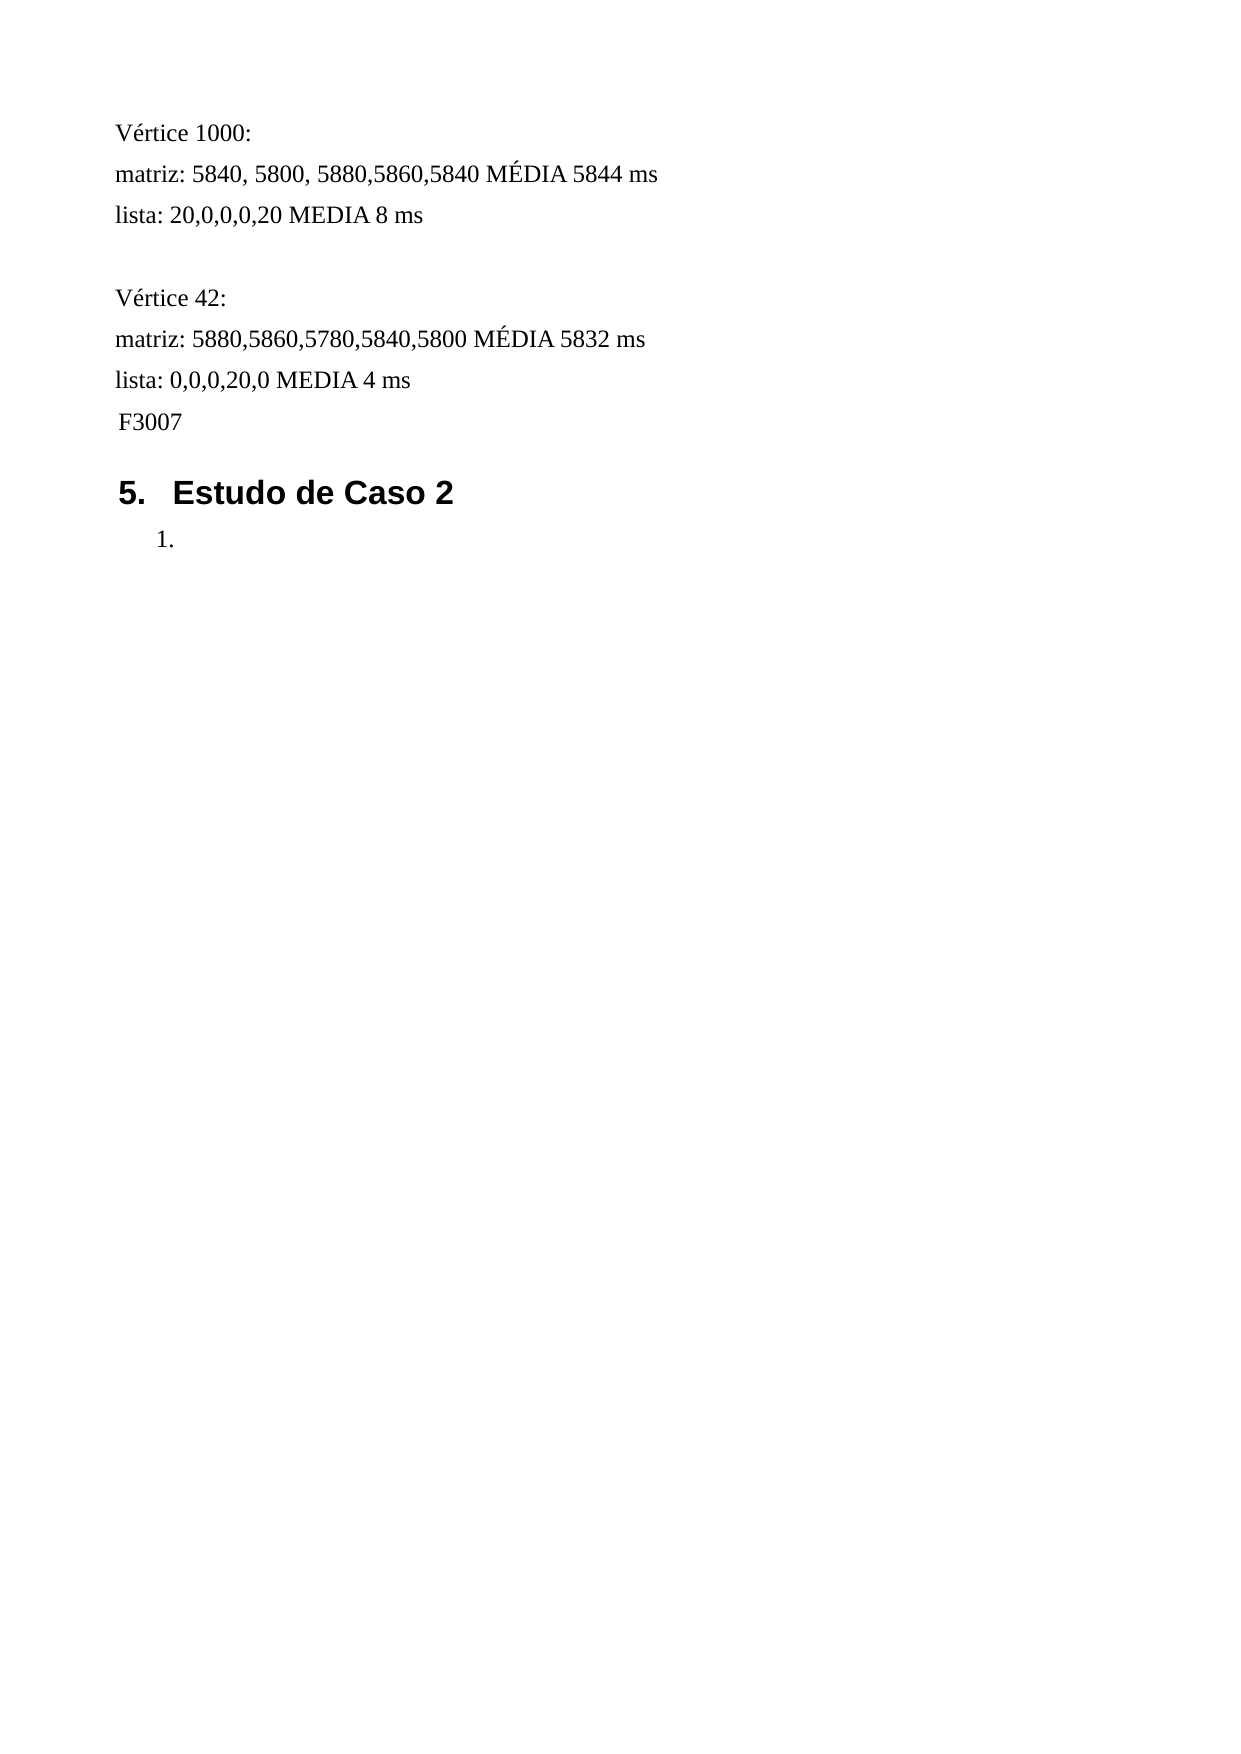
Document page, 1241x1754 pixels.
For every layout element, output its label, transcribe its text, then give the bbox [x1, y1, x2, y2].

text lista: 20,0,0,0,20 MEDIA 8 ms [115, 201, 1122, 229]
subtitle Estudo de Caso 2 [118, 473, 1122, 512]
text matriz: 5880,5860,5780,5840,5800 MÉDIA 5832 ms [115, 324, 1122, 353]
text lista: 0,0,0,20,0 MEDIA 4 ms [115, 366, 1122, 394]
text Vértice 42: [115, 283, 1122, 312]
text matriz: 5840, 5800, 5880,5860,5840 MÉDIA 5844 ms [115, 159, 1122, 188]
text Vértice 1000: [115, 118, 1122, 147]
text F3007 [118, 407, 1122, 436]
